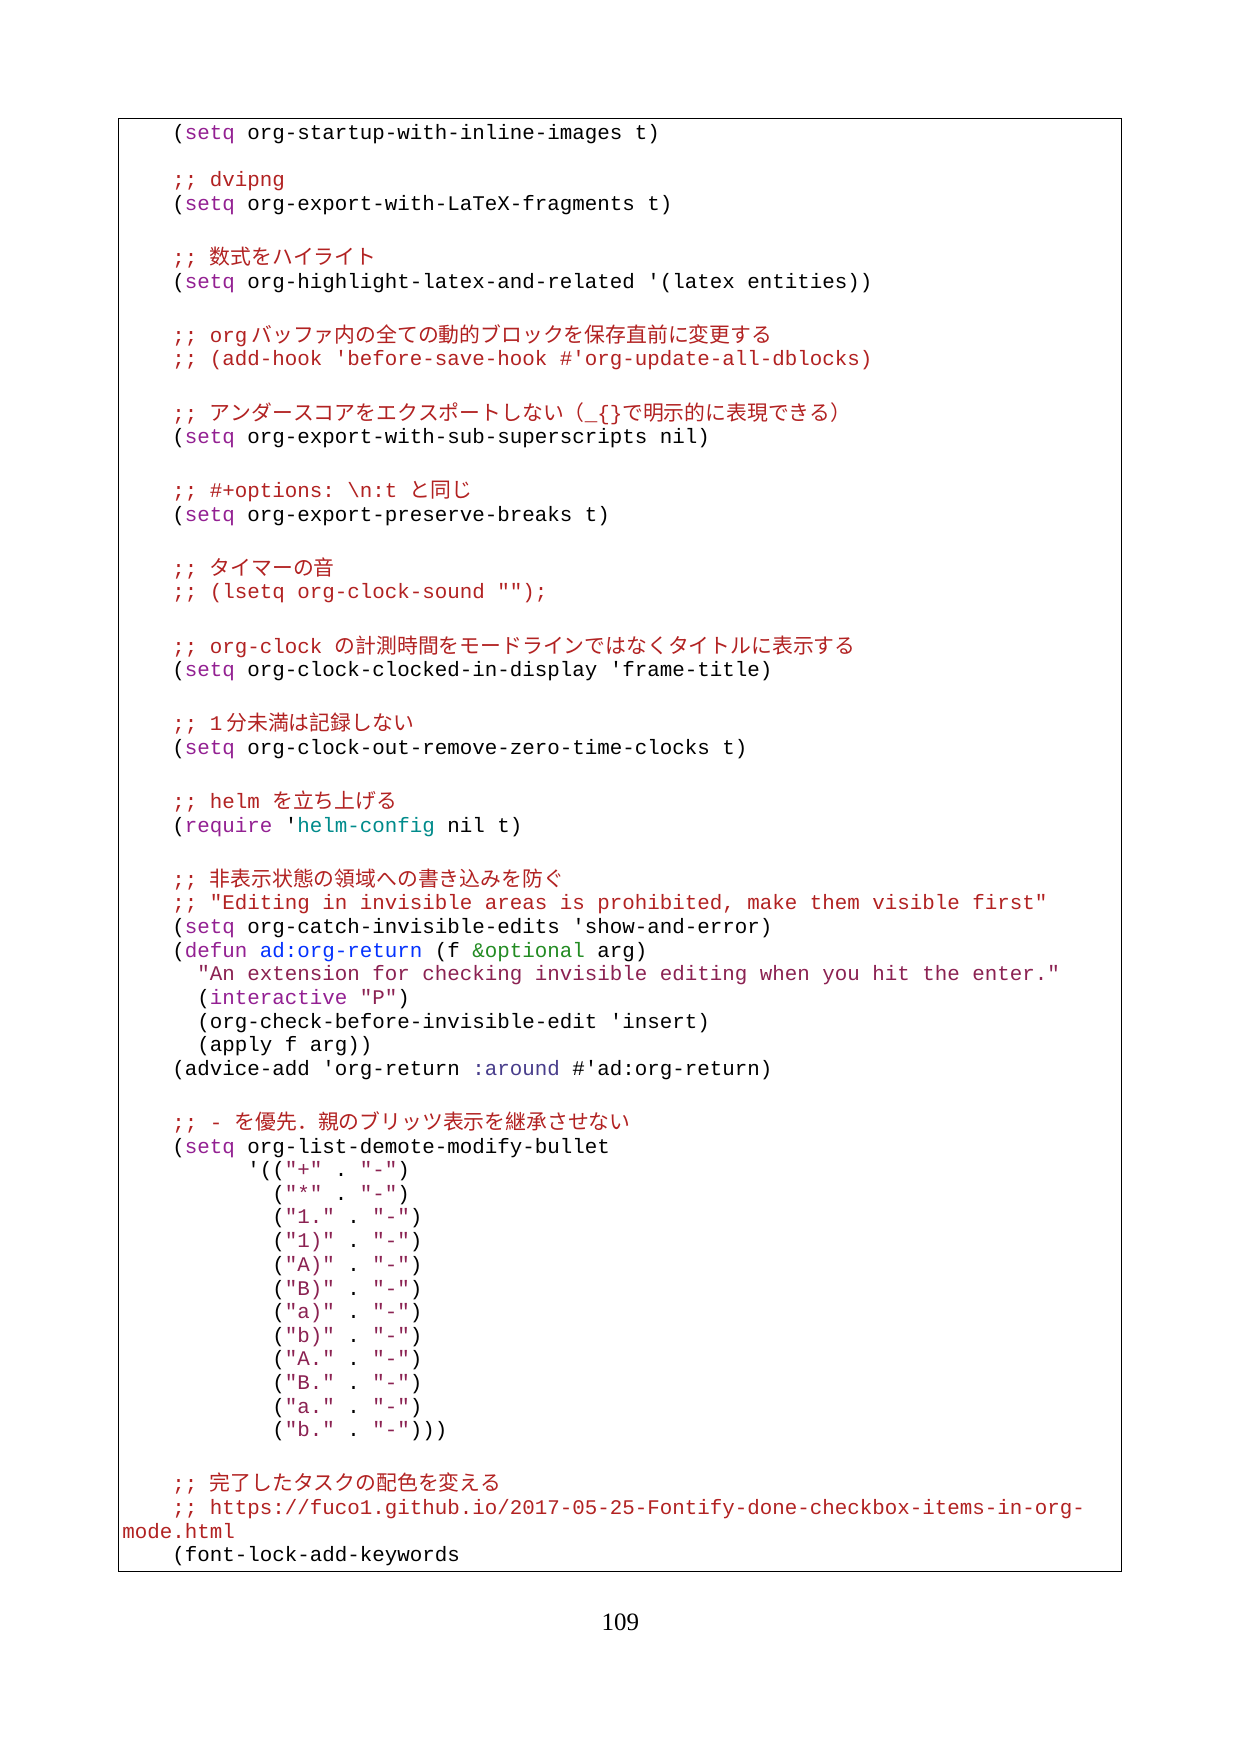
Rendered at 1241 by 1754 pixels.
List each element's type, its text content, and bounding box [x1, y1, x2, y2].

text ;; 完了したタスクの配色を変える [119, 1463, 1121, 1493]
text ("B." . "-") [119, 1368, 1121, 1392]
text (org-check-before-invisible-edit 'insert) [119, 1007, 1121, 1030]
text '(("+" . "-") [119, 1155, 1121, 1179]
text ;; アンダースコアをエクスポートしない（_{}で明示的に表現できる） [119, 392, 1121, 422]
text (advice-add 'org-return :around #'ad:org-return) [119, 1054, 1121, 1078]
text ("B)" . "-") [119, 1273, 1121, 1297]
text ;; 数式をハイライト [119, 236, 1121, 267]
text (apply f arg)) [119, 1030, 1121, 1054]
text ("A." . "-") [119, 1344, 1121, 1368]
text ("b)" . "-") [119, 1321, 1121, 1344]
text (interactive "P") [119, 983, 1121, 1007]
text (font-lock-add-keywords [119, 1540, 1121, 1571]
text (defun ad:org-return (f &optional arg) [119, 936, 1121, 959]
text ("a." . "-") [119, 1392, 1121, 1415]
text ;; 非表示状態の領域への書き込みを防ぐ [119, 858, 1121, 888]
text ;; (add-hook 'before-save-hook #'org-update-all-dblocks) [119, 344, 1121, 368]
text (setq org-export-with-sub-superscripts nil) [119, 422, 1121, 446]
text ;; orgバッファ内の全ての動的ブロックを保存直前に変更する [119, 314, 1121, 344]
text (setq org-export-with-LaTeX-fragments t) [119, 189, 1121, 213]
text ;; #+options: \n:t と同じ [119, 469, 1121, 500]
text ;; タイマーの音 [119, 547, 1121, 578]
text ;; "Editing in invisible areas is prohibited, make them visible first" [119, 888, 1121, 912]
text ;; https://fuco1.github.io/2017-05-25-Fontify-done-checkbox-items-in-org-mode.html [119, 1493, 1121, 1540]
text ("A)" . "-") [119, 1250, 1121, 1273]
text ;; dvipng [119, 165, 1121, 189]
text (setq org-export-preserve-breaks t) [119, 500, 1121, 523]
text (require 'helm-config nil t) [119, 811, 1121, 834]
text (setq org-list-demote-modify-bullet [119, 1132, 1121, 1155]
text (setq org-highlight-latex-and-related '(latex entities)) [119, 267, 1121, 290]
text ("1." . "-") [119, 1203, 1121, 1226]
text (setq org-startup-with-inline-images t) [119, 119, 1121, 142]
text (setq org-clock-out-remove-zero-time-clocks t) [119, 733, 1121, 757]
text ("a)" . "-") [119, 1297, 1121, 1321]
text ;; org-clock の計測時間をモードラインではなくタイトルに表示する [119, 625, 1121, 655]
text ("b." . "-"))) [119, 1415, 1121, 1439]
text ("*" . "-") [119, 1179, 1121, 1203]
text (setq org-catch-invisible-edits 'show-and-error) [119, 912, 1121, 936]
text (setq org-clock-clocked-in-display 'frame-title) [119, 655, 1121, 679]
text ("1)" . "-") [119, 1226, 1121, 1250]
text ;; helm を立ち上げる [119, 780, 1121, 811]
text ;; (lsetq org-clock-sound ""); [119, 578, 1121, 601]
text ;; 1分未満は記録しない [119, 703, 1121, 733]
text ;; - を優先．親のブリッツ表示を継承させない [119, 1101, 1121, 1132]
text "An extension for checking invisible editing when you hit the enter." [119, 959, 1121, 983]
